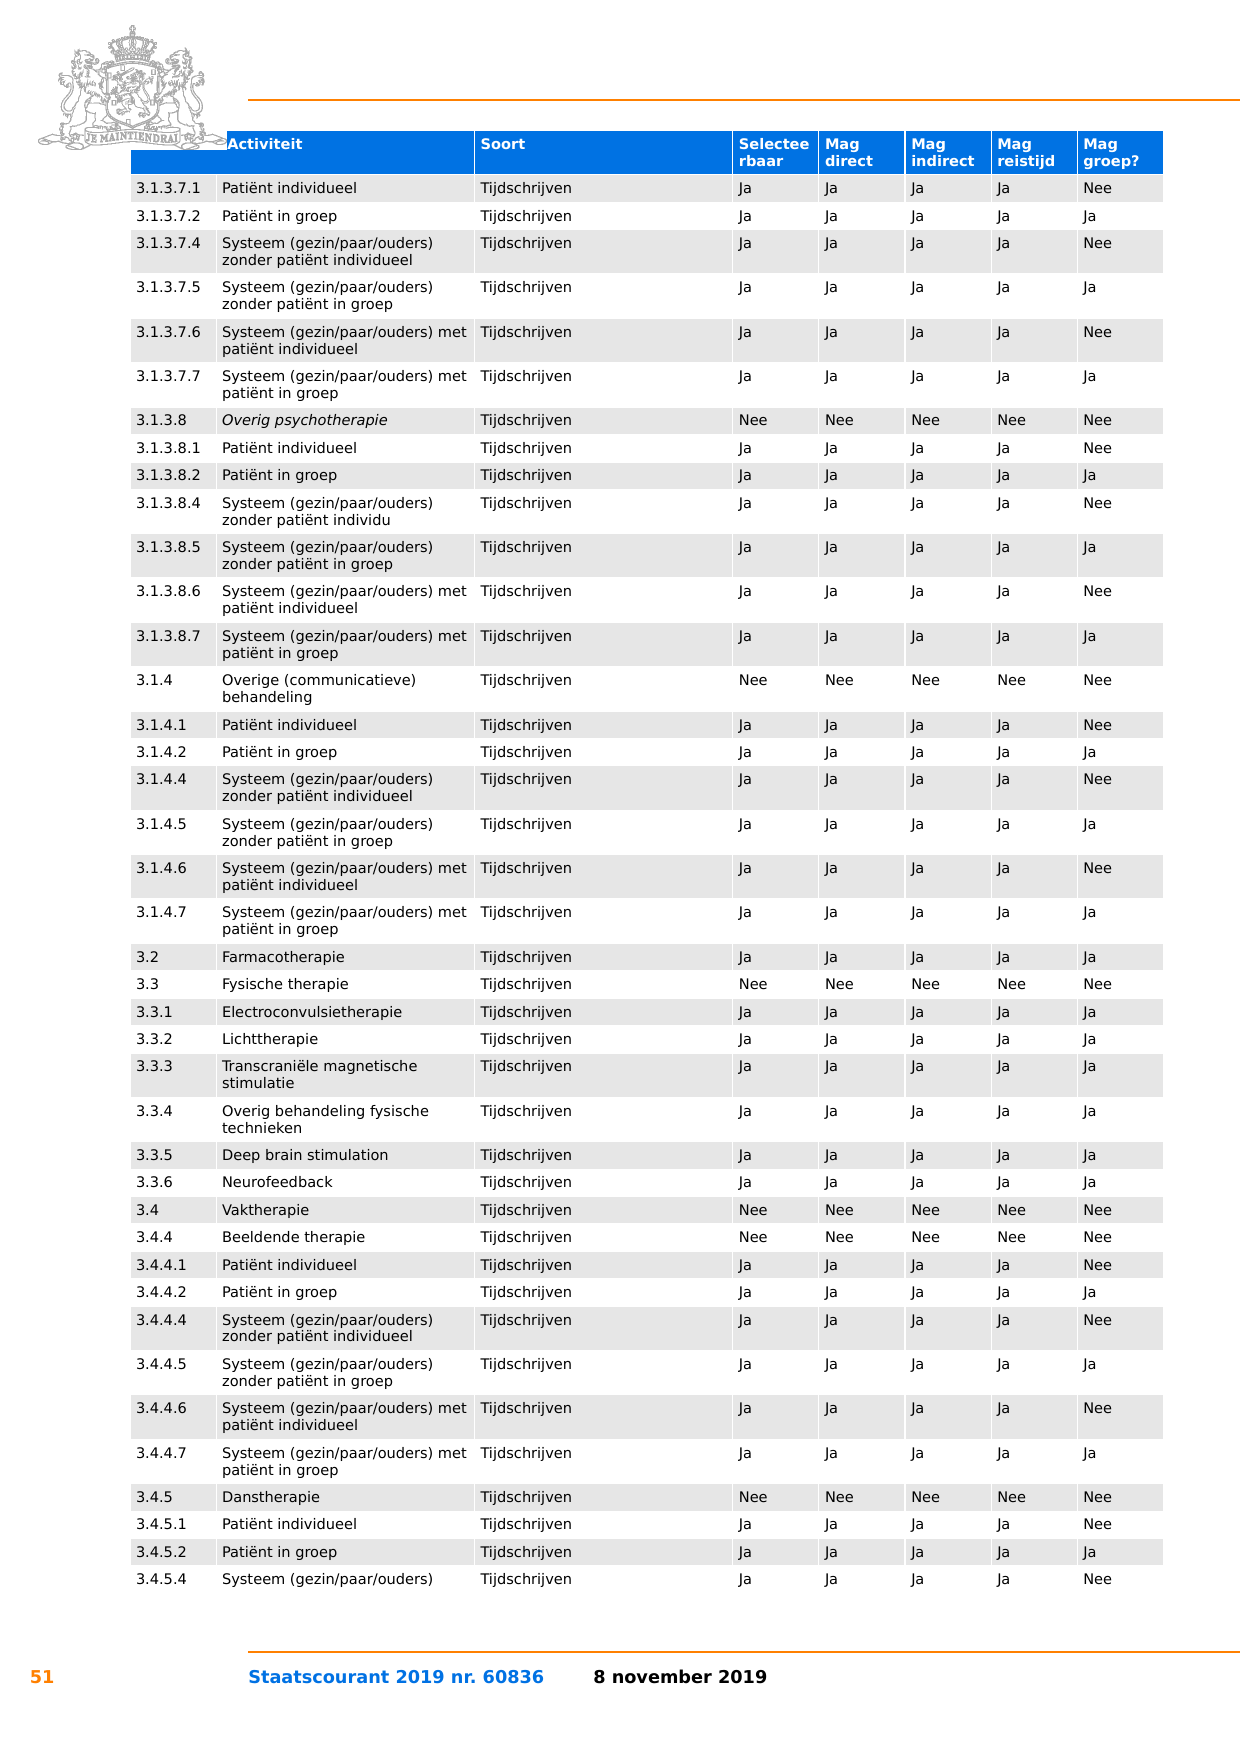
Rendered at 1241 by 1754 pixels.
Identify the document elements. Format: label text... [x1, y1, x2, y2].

table_cell Ja [992, 435, 1077, 461]
table_cell Tijdschrijven [475, 175, 732, 202]
table_cell Ja [1078, 1539, 1163, 1565]
table_cell Systeem (gezin/paar/ouders) zonder patiënt individu [217, 490, 474, 533]
table_cell Tijdschrijven [475, 855, 732, 898]
table_cell Ja [906, 1395, 991, 1439]
table_cell Systeem (gezin/paar/ouders) zonder patiënt in groep [217, 1351, 474, 1394]
table_cell Ja [992, 203, 1077, 229]
table_cell Tijdschrijven [475, 490, 732, 533]
table_cell Ja [992, 999, 1077, 1025]
table_cell Ja [992, 363, 1077, 407]
table_header Mag reistijd [992, 131, 1077, 174]
table_cell Ja [1078, 534, 1163, 577]
table_cell Ja [906, 766, 991, 810]
table_cell Systeem (gezin/paar/ouders) zonder patiënt in groep [217, 534, 474, 577]
table_cell Ja [733, 1170, 818, 1196]
table_cell Ja [733, 1252, 818, 1278]
table_cell Ja [906, 275, 991, 318]
table_cell Nee [733, 667, 818, 711]
table_cell 3.3.3 [131, 1054, 216, 1097]
table_cell Ja [733, 1279, 818, 1306]
table_cell Ja [1078, 1026, 1163, 1052]
table_cell Ja [906, 623, 991, 666]
table_cell Ja [992, 1566, 1077, 1593]
table_cell Ja [819, 1440, 904, 1483]
table_cell Nee [1078, 490, 1163, 533]
table_cell 3.1.4.2 [131, 739, 216, 765]
table_cell Ja [906, 579, 991, 622]
table_cell Ja [819, 1307, 904, 1350]
table_cell Ja [819, 1026, 904, 1052]
table_cell Ja [819, 1170, 904, 1196]
table_cell Tijdschrijven [475, 1225, 732, 1251]
table_cell Ja [819, 203, 904, 229]
table_cell Ja [733, 1307, 818, 1350]
table_header Mag direct [819, 131, 904, 174]
picture [38, 25, 227, 150]
table_cell 3.1.3.7.5 [131, 275, 216, 318]
table_cell Ja [906, 534, 991, 577]
table_cell Ja [992, 739, 1077, 765]
table_cell Ja [1078, 1170, 1163, 1196]
table_cell Ja [992, 1252, 1077, 1278]
table_cell Tijdschrijven [475, 1142, 732, 1169]
table_cell Nee [819, 667, 904, 711]
table_cell Nee [1078, 1484, 1163, 1511]
table_cell Electroconvulsietherapie [217, 999, 474, 1025]
table_cell 3.1.4 [131, 667, 216, 711]
table_cell Ja [733, 1440, 818, 1483]
table_cell Tijdschrijven [475, 766, 732, 810]
table_cell Ja [906, 1539, 991, 1565]
table_cell Ja [992, 275, 1077, 318]
table_cell Patiënt in groep [217, 203, 474, 229]
table_cell Nee [733, 1484, 818, 1511]
table_cell Tijdschrijven [475, 1026, 732, 1052]
table_cell 3.4.5.4 [131, 1566, 216, 1593]
table_cell Nee [1078, 971, 1163, 998]
table_cell Ja [1078, 1351, 1163, 1394]
table_cell Overige (communicatieve) behandeling [217, 667, 474, 711]
table_cell Nee [1078, 175, 1163, 202]
table_cell Nee [819, 1484, 904, 1511]
table_cell Ja [733, 999, 818, 1025]
table_cell Ja [992, 900, 1077, 943]
table_cell 3.4 [131, 1197, 216, 1223]
table_cell Nee [1078, 1395, 1163, 1439]
table_cell Ja [992, 1512, 1077, 1538]
table_cell Deep brain stimulation [217, 1142, 474, 1169]
table_cell Tijdschrijven [475, 230, 732, 273]
table_cell Nee [992, 971, 1077, 998]
table_cell Ja [1078, 900, 1163, 943]
table_cell Overig behandeling fysische technieken [217, 1098, 474, 1141]
table_cell Systeem (gezin/paar/ouders) met patiënt individueel [217, 319, 474, 362]
table_cell Nee [733, 971, 818, 998]
table_cell Ja [819, 623, 904, 666]
table_cell Ja [733, 739, 818, 765]
table_cell Ja [906, 944, 991, 970]
table_cell Ja [992, 1026, 1077, 1052]
table_cell 3.4.5.2 [131, 1539, 216, 1565]
table_cell Ja [819, 1512, 904, 1538]
table_cell Nee [906, 1197, 991, 1223]
table_cell 3.1.3.8.2 [131, 463, 216, 489]
table_cell Nee [1078, 1197, 1163, 1223]
table_cell 3.4.4.4 [131, 1307, 216, 1350]
table_cell Ja [906, 1512, 991, 1538]
table_cell Overig psychotherapie [217, 408, 474, 434]
table_cell Ja [1078, 1098, 1163, 1141]
table_cell 3.3.5 [131, 1142, 216, 1169]
table_cell Ja [819, 1279, 904, 1306]
table_cell Tijdschrijven [475, 435, 732, 461]
table_cell Ja [992, 1279, 1077, 1306]
table_cell Nee [1078, 1225, 1163, 1251]
table_cell Patiënt in groep [217, 1279, 474, 1306]
table_cell Ja [906, 463, 991, 489]
table_cell 3.1.3.8.6 [131, 579, 216, 622]
table_cell Tijdschrijven [475, 1197, 732, 1223]
table_cell Nee [1078, 408, 1163, 434]
table_cell Ja [992, 463, 1077, 489]
table_cell Systeem (gezin/paar/ouders) met patiënt in groep [217, 363, 474, 407]
table_cell Ja [733, 900, 818, 943]
table_cell Ja [819, 811, 904, 854]
table_cell Ja [819, 1539, 904, 1565]
table_cell Ja [992, 579, 1077, 622]
table_cell Ja [733, 1351, 818, 1394]
table_cell Ja [992, 1307, 1077, 1350]
table_cell Nee [1078, 667, 1163, 711]
table_cell Ja [819, 275, 904, 318]
table_cell Ja [906, 1279, 991, 1306]
table_cell Nee [1078, 766, 1163, 810]
table_cell Nee [1078, 435, 1163, 461]
table_cell Ja [733, 944, 818, 970]
table_cell Ja [733, 1026, 818, 1052]
table_cell Ja [906, 811, 991, 854]
table_cell Ja [992, 1440, 1077, 1483]
table_cell Ja [733, 175, 818, 202]
table_cell Ja [906, 1026, 991, 1052]
table_cell Ja [1078, 1142, 1163, 1169]
table_cell Tijdschrijven [475, 811, 732, 854]
table_cell 3.4.5.1 [131, 1512, 216, 1538]
table_cell Nee [819, 408, 904, 434]
table_cell Tijdschrijven [475, 1170, 732, 1196]
table_cell Ja [819, 435, 904, 461]
table_cell Ja [733, 1142, 818, 1169]
table_cell Ja [819, 175, 904, 202]
table_cell Ja [1078, 363, 1163, 407]
table_cell 3.3.6 [131, 1170, 216, 1196]
table_cell Ja [992, 766, 1077, 810]
table_cell 3.1.4.6 [131, 855, 216, 898]
table_cell Ja [992, 230, 1077, 273]
table_cell Nee [906, 408, 991, 434]
table_cell 3.4.4 [131, 1225, 216, 1251]
table_cell Tijdschrijven [475, 1054, 732, 1097]
table_cell Ja [819, 1566, 904, 1593]
table_cell Ja [733, 811, 818, 854]
table_cell Systeem (gezin/paar/ouders) met patiënt in groep [217, 1440, 474, 1483]
table_cell Tijdschrijven [475, 1440, 732, 1483]
table_cell Ja [1078, 811, 1163, 854]
table_cell Ja [1078, 275, 1163, 318]
table_cell Ja [819, 463, 904, 489]
table_header Selecteerbaar [733, 131, 818, 174]
table_cell Ja [1078, 1440, 1163, 1483]
table_cell Transcraniële magnetische stimulatie [217, 1054, 474, 1097]
table_cell Tijdschrijven [475, 623, 732, 666]
table_cell Systeem (gezin/paar/ouders) [217, 1566, 474, 1593]
table_cell Nee [992, 1197, 1077, 1223]
table_cell Ja [906, 1170, 991, 1196]
table_cell Ja [906, 1440, 991, 1483]
table_cell Ja [1078, 944, 1163, 970]
table_cell Nee [1078, 855, 1163, 898]
table_cell Ja [733, 712, 818, 738]
table_cell Tijdschrijven [475, 319, 732, 362]
table_cell Ja [1078, 999, 1163, 1025]
table_cell Ja [819, 534, 904, 577]
table_cell 3.1.3.8.4 [131, 490, 216, 533]
table_cell Neurofeedback [217, 1170, 474, 1196]
table_cell Tijdschrijven [475, 203, 732, 229]
table_cell Nee [992, 408, 1077, 434]
table_cell Tijdschrijven [475, 999, 732, 1025]
table_cell Ja [992, 811, 1077, 854]
table_cell Ja [819, 319, 904, 362]
table_cell 3.4.4.5 [131, 1351, 216, 1394]
table_cell Nee [1078, 319, 1163, 362]
table_cell Patiënt in groep [217, 1539, 474, 1565]
table_cell Nee [906, 1225, 991, 1251]
table_cell Ja [733, 435, 818, 461]
table_cell Ja [819, 1142, 904, 1169]
table_cell Nee [992, 1225, 1077, 1251]
table_cell 3.4.4.7 [131, 1440, 216, 1483]
table_cell Nee [906, 1484, 991, 1511]
table_cell 3.3 [131, 971, 216, 998]
table_cell Nee [1078, 1512, 1163, 1538]
table_cell Nee [992, 667, 1077, 711]
table_cell Ja [733, 1512, 818, 1538]
table_cell Ja [992, 623, 1077, 666]
table_cell 3.1.4.1 [131, 712, 216, 738]
table_cell Ja [819, 766, 904, 810]
table_cell Ja [992, 712, 1077, 738]
table_cell Ja [992, 1539, 1077, 1565]
table_cell Systeem (gezin/paar/ouders) zonder patiënt individueel [217, 766, 474, 810]
table_cell Ja [819, 712, 904, 738]
table_cell Tijdschrijven [475, 363, 732, 407]
table_cell Ja [992, 319, 1077, 362]
table_cell Ja [819, 1252, 904, 1278]
table_cell Tijdschrijven [475, 463, 732, 489]
table_cell Nee [733, 1197, 818, 1223]
table_cell Ja [1078, 203, 1163, 229]
table_cell 3.3.4 [131, 1098, 216, 1141]
table_cell Tijdschrijven [475, 1279, 732, 1306]
table_cell Ja [992, 1351, 1077, 1394]
table_cell Systeem (gezin/paar/ouders) met patiënt in groep [217, 623, 474, 666]
table_cell Ja [733, 463, 818, 489]
table_cell Ja [819, 363, 904, 407]
table_cell Ja [819, 490, 904, 533]
table_cell Ja [992, 175, 1077, 202]
table_cell Nee [733, 1225, 818, 1251]
table_cell Danstherapie [217, 1484, 474, 1511]
table_cell Ja [733, 1566, 818, 1593]
table_cell 3.1.3.7.4 [131, 230, 216, 273]
table_cell Ja [992, 1395, 1077, 1439]
table_cell Ja [1078, 623, 1163, 666]
table_cell Ja [1078, 1279, 1163, 1306]
table_cell Lichttherapie [217, 1026, 474, 1052]
table_cell Tijdschrijven [475, 1395, 732, 1439]
table_cell Patiënt in groep [217, 739, 474, 765]
table_cell Nee [733, 408, 818, 434]
table_cell Ja [906, 1054, 991, 1097]
table_cell Ja [733, 766, 818, 810]
table_cell 3.1.3.8 [131, 408, 216, 434]
table_cell Patiënt individueel [217, 1252, 474, 1278]
table_cell Ja [1078, 739, 1163, 765]
table_cell Ja [906, 175, 991, 202]
table_cell Ja [906, 1252, 991, 1278]
table_cell Ja [819, 1395, 904, 1439]
table_cell Ja [906, 203, 991, 229]
table_cell Ja [906, 435, 991, 461]
table_cell Systeem (gezin/paar/ouders) zonder patiënt in groep [217, 811, 474, 854]
table_cell Ja [906, 1351, 991, 1394]
table_cell Ja [819, 739, 904, 765]
table_cell Ja [819, 1098, 904, 1141]
table_cell Systeem (gezin/paar/ouders) zonder patiënt in groep [217, 275, 474, 318]
table_cell Ja [819, 230, 904, 273]
table_cell Systeem (gezin/paar/ouders) met patiënt individueel [217, 579, 474, 622]
table_cell Nee [1078, 230, 1163, 273]
table_cell Vaktherapie [217, 1197, 474, 1223]
table_cell Ja [819, 944, 904, 970]
table_cell 3.4.4.2 [131, 1279, 216, 1306]
table_cell Ja [906, 1566, 991, 1593]
table_cell Fysische therapie [217, 971, 474, 998]
table_cell Ja [733, 855, 818, 898]
table_cell Tijdschrijven [475, 1512, 732, 1538]
table_cell Ja [819, 900, 904, 943]
table_cell Nee [819, 1197, 904, 1223]
table_cell Nee [819, 971, 904, 998]
table_cell 3.3.1 [131, 999, 216, 1025]
table_cell Tijdschrijven [475, 1098, 732, 1141]
table_cell Tijdschrijven [475, 712, 732, 738]
table_cell Ja [733, 1098, 818, 1141]
table_cell 3.1.4.7 [131, 900, 216, 943]
table_cell Ja [733, 579, 818, 622]
table_cell Nee [1078, 1252, 1163, 1278]
table_cell Tijdschrijven [475, 275, 732, 318]
table_cell Ja [733, 623, 818, 666]
table_cell Ja [992, 534, 1077, 577]
table_cell Ja [906, 363, 991, 407]
table_cell Ja [733, 1539, 818, 1565]
table_cell 3.1.3.7.1 [131, 175, 216, 202]
table_cell Ja [733, 490, 818, 533]
table_cell Ja [733, 275, 818, 318]
table_cell Ja [906, 1098, 991, 1141]
table_cell Tijdschrijven [475, 1351, 732, 1394]
table_cell Ja [906, 855, 991, 898]
table_cell Tijdschrijven [475, 408, 732, 434]
table_cell Ja [906, 319, 991, 362]
table_cell 3.4.4.6 [131, 1395, 216, 1439]
table_cell Ja [992, 1098, 1077, 1141]
table_cell Tijdschrijven [475, 667, 732, 711]
table_cell Ja [819, 999, 904, 1025]
table_cell Systeem (gezin/paar/ouders) zonder patiënt individueel [217, 230, 474, 273]
table_cell Ja [992, 855, 1077, 898]
table_cell Ja [992, 490, 1077, 533]
table_cell Ja [733, 534, 818, 577]
table_cell Ja [906, 1142, 991, 1169]
table_cell Systeem (gezin/paar/ouders) zonder patiënt individueel [217, 1307, 474, 1350]
table_cell Ja [733, 363, 818, 407]
table_cell Ja [733, 230, 818, 273]
table_cell Nee [1078, 579, 1163, 622]
table_cell Nee [906, 971, 991, 998]
table_cell 3.4.4.1 [131, 1252, 216, 1278]
table_cell 3.1.3.7.2 [131, 203, 216, 229]
table_cell 3.1.3.7.7 [131, 363, 216, 407]
table_cell Nee [819, 1225, 904, 1251]
table_cell Ja [819, 1351, 904, 1394]
table_cell Ja [733, 1054, 818, 1097]
table_cell Tijdschrijven [475, 1484, 732, 1511]
table_cell Systeem (gezin/paar/ouders) met patiënt individueel [217, 1395, 474, 1439]
table_header Soort [475, 131, 732, 174]
table_cell Tijdschrijven [475, 739, 732, 765]
table_cell Tijdschrijven [475, 971, 732, 998]
table_cell 3.2 [131, 944, 216, 970]
table_cell Patiënt individueel [217, 1512, 474, 1538]
table_cell Ja [819, 855, 904, 898]
table_cell Systeem (gezin/paar/ouders) met patiënt in groep [217, 900, 474, 943]
table_header Activiteit [131, 131, 474, 174]
table_cell Ja [819, 1054, 904, 1097]
table_header Mag indirect [906, 131, 991, 174]
table_cell 3.3.2 [131, 1026, 216, 1052]
table_cell 3.1.3.8.1 [131, 435, 216, 461]
table_cell Ja [906, 1307, 991, 1350]
table_cell Farmacotherapie [217, 944, 474, 970]
table_cell Nee [992, 1484, 1077, 1511]
table_cell Tijdschrijven [475, 1252, 732, 1278]
table_cell Patiënt in groep [217, 463, 474, 489]
table_cell Patiënt individueel [217, 435, 474, 461]
table_cell Ja [992, 1170, 1077, 1196]
table_cell 3.4.5 [131, 1484, 216, 1511]
table_cell Nee [906, 667, 991, 711]
table_cell Ja [733, 319, 818, 362]
table_cell Ja [906, 230, 991, 273]
table_cell Patiënt individueel [217, 175, 474, 202]
table_cell Ja [992, 1142, 1077, 1169]
table_cell Beeldende therapie [217, 1225, 474, 1251]
table_cell Ja [992, 1054, 1077, 1097]
table_cell Ja [906, 739, 991, 765]
table_cell Ja [1078, 1054, 1163, 1097]
table_cell Systeem (gezin/paar/ouders) met patiënt individueel [217, 855, 474, 898]
table_cell Ja [1078, 463, 1163, 489]
table_cell Ja [906, 712, 991, 738]
table_cell Tijdschrijven [475, 944, 732, 970]
table_cell Ja [906, 900, 991, 943]
table_cell Ja [733, 203, 818, 229]
table_cell Patiënt individueel [217, 712, 474, 738]
table_cell Tijdschrijven [475, 1539, 732, 1565]
table_cell 3.1.3.8.7 [131, 623, 216, 666]
table_cell 3.1.3.7.6 [131, 319, 216, 362]
table_cell Ja [906, 490, 991, 533]
table_cell 3.1.3.8.5 [131, 534, 216, 577]
table_cell 3.1.4.4 [131, 766, 216, 810]
table_cell Tijdschrijven [475, 534, 732, 577]
table_cell Tijdschrijven [475, 1566, 732, 1593]
table_cell 3.1.4.5 [131, 811, 216, 854]
table_cell Nee [1078, 1307, 1163, 1350]
table_cell Tijdschrijven [475, 900, 732, 943]
table_cell Nee [1078, 1566, 1163, 1593]
table_cell Ja [733, 1395, 818, 1439]
table_cell Ja [906, 999, 991, 1025]
table_cell Nee [1078, 712, 1163, 738]
table_header Mag groep? [1078, 131, 1163, 174]
table_cell Tijdschrijven [475, 579, 732, 622]
table_cell Tijdschrijven [475, 1307, 732, 1350]
table_cell Ja [992, 944, 1077, 970]
table_cell Ja [819, 579, 904, 622]
